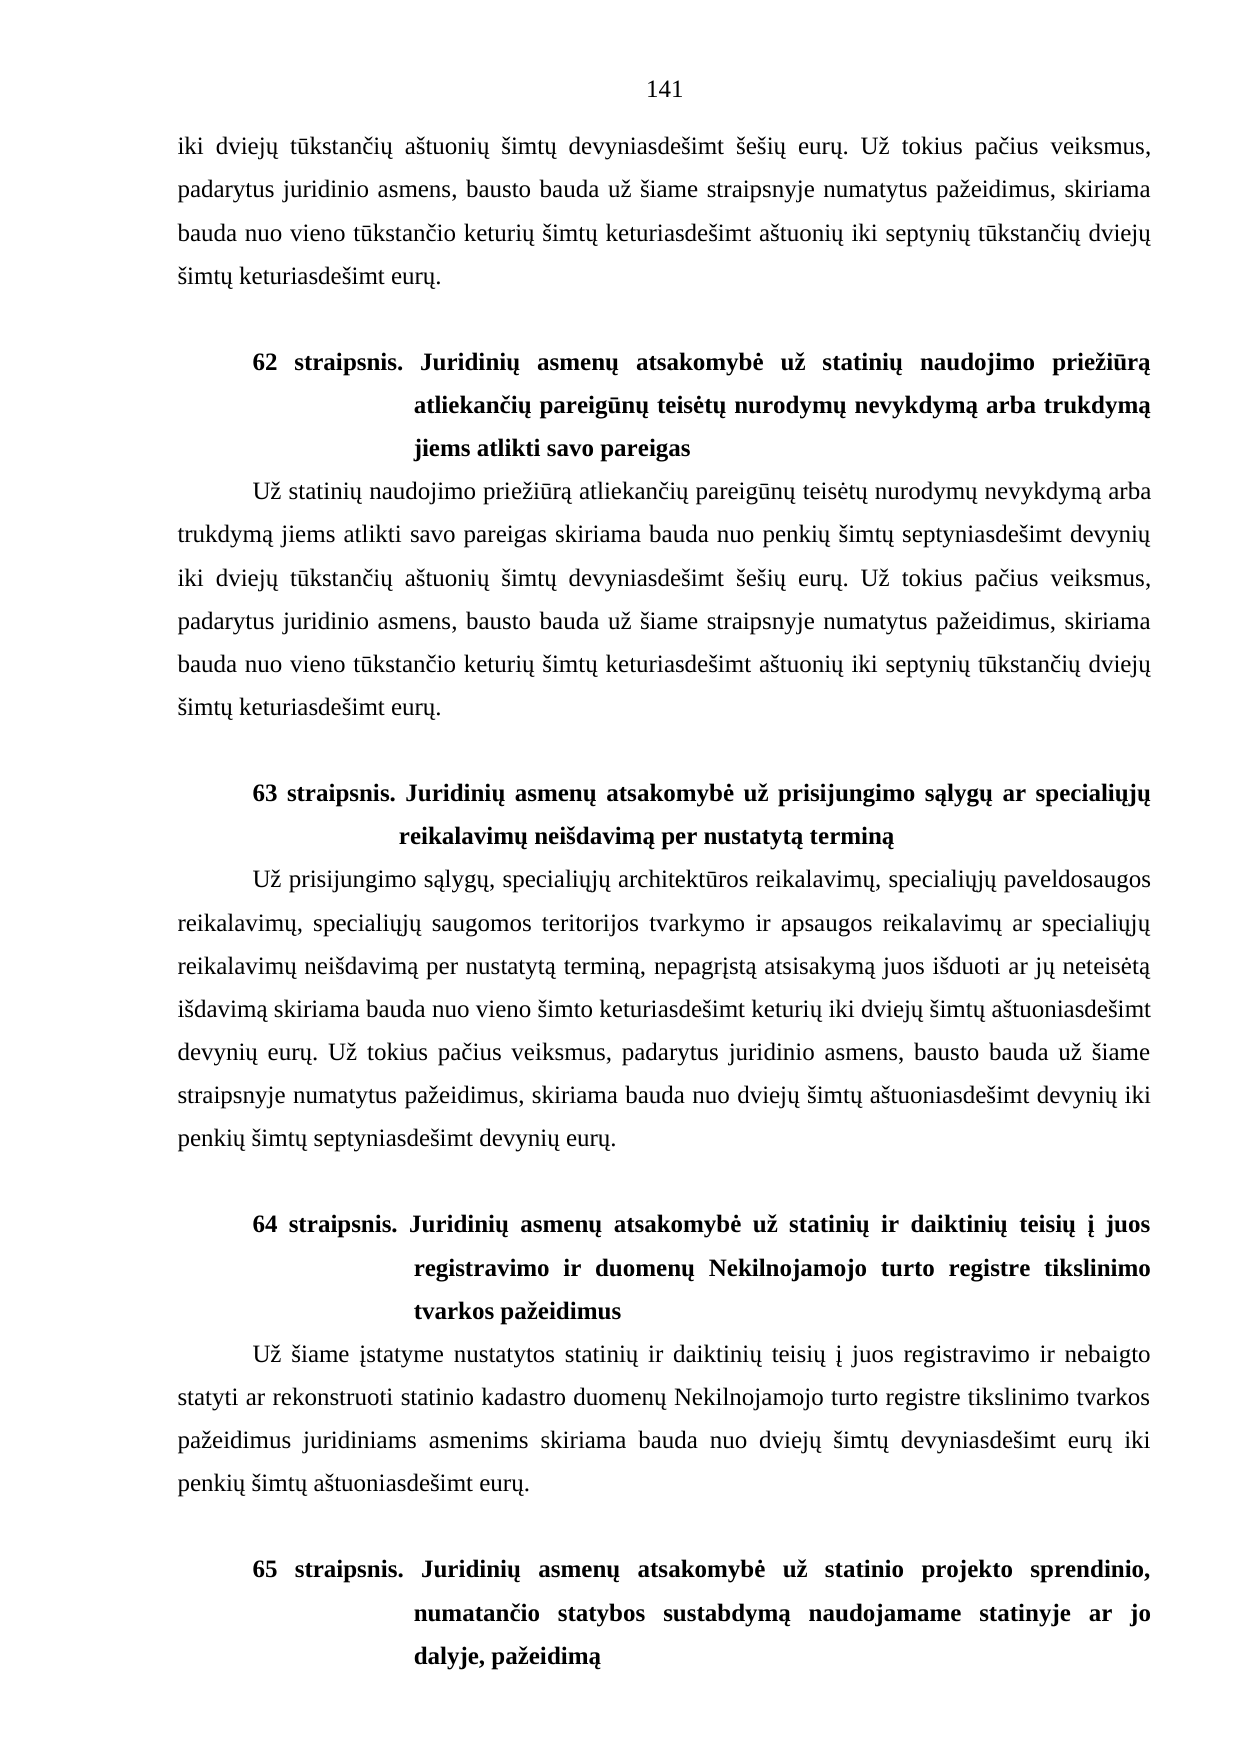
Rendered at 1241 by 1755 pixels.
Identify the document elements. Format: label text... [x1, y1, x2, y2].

text 65 straipsnis. Juridinių asmenų atsakomybė už statinio projekto sprendinio, numatančio statybos sustabdymą naudojamame statinyje ar jo dalyje, pažeidimą [252, 1554, 1152, 1669]
text Už prisijungimo sąlygų, specialiųjų architektūros reikalavimų, specialiųjų paveldosaugos reikalavimų, specialiųjų saugomos teritorijos tvarkymo ir apsaugos reikalavimų ar specialiųjų reikalavimų neišdavimą per nustatytą terminą, nepagrįstą atsisakymą juos išduoti ar jų neteisėtą išdavimą skiriama bauda nuo vieno šimto keturiasdešimt keturių iki dviejų šimtų aštuoniasdešimt devynių eurų. Už tokius pačius veiksmus, padarytus juridinio asmens, bausto bauda už šiame straipsnyje numatytus pažeidimus, skiriama bauda nuo dviejų šimtų aštuoniasdešimt devynių iki penkių šimtų septyniasdešimt devynių eurų. [177, 864, 1152, 1152]
text 62 straipsnis. Juridinių asmenų atsakomybė už statinių naudojimo priežiūrą atliekančių pareigūnų teisėtų nurodymų nevykdymą arba trukdymą jiems atlikti savo pareigas [252, 347, 1152, 462]
text Už statinių naudojimo priežiūrą atliekančių pareigūnų teisėtų nurodymų nevykdymą arba trukdymą jiems atlikti savo pareigas skiriama bauda nuo penkių šimtų septyniasdešimt devynių iki dviejų tūkstančių aštuonių šimtų devyniasdešimt šešių eurų. Už tokius pačius veiksmus, padarytus juridinio asmens, bausto bauda už šiame straipsnyje numatytus pažeidimus, skiriama bauda nuo vieno tūkstančio keturių šimtų keturiasdešimt aštuonių iki septynių tūkstančių dviejų šimtų keturiasdešimt eurų. [177, 476, 1152, 721]
text 63 straipsnis. Juridinių asmenų atsakomybė už prisijungimo sąlygų ar specialiųjų reikalavimų neišdavimą per nustatytą terminą [252, 778, 1152, 850]
text iki dviejų tūkstančių aštuonių šimtų devyniasdešimt šešių eurų. Už tokius pačius veiksmus, padarytus juridinio asmens, bausto bauda už šiame straipsnyje numatytus pažeidimus, skiriama bauda nuo vieno tūkstančio keturių šimtų keturiasdešimt aštuonių iki septynių tūkstančių dviejų šimtų keturiasdešimt eurų. [177, 131, 1152, 289]
text 64 straipsnis. Juridinių asmenų atsakomybė už statinių ir daiktinių teisių į juos registravimo ir duomenų Nekilnojamojo turto registre tikslinimo tvarkos pažeidimus [252, 1209, 1152, 1324]
text Už šiame įstatyme nustatytos statinių ir daiktinių teisių į juos registravimo ir nebaigto statyti ar rekonstruoti statinio kadastro duomenų Nekilnojamojo turto registre tikslinimo tvarkos pažeidimus juridiniams asmenims skiriama bauda nuo dviejų šimtų devyniasdešimt eurų iki penkių šimtų aštuoniasdešimt eurų. [177, 1339, 1152, 1497]
